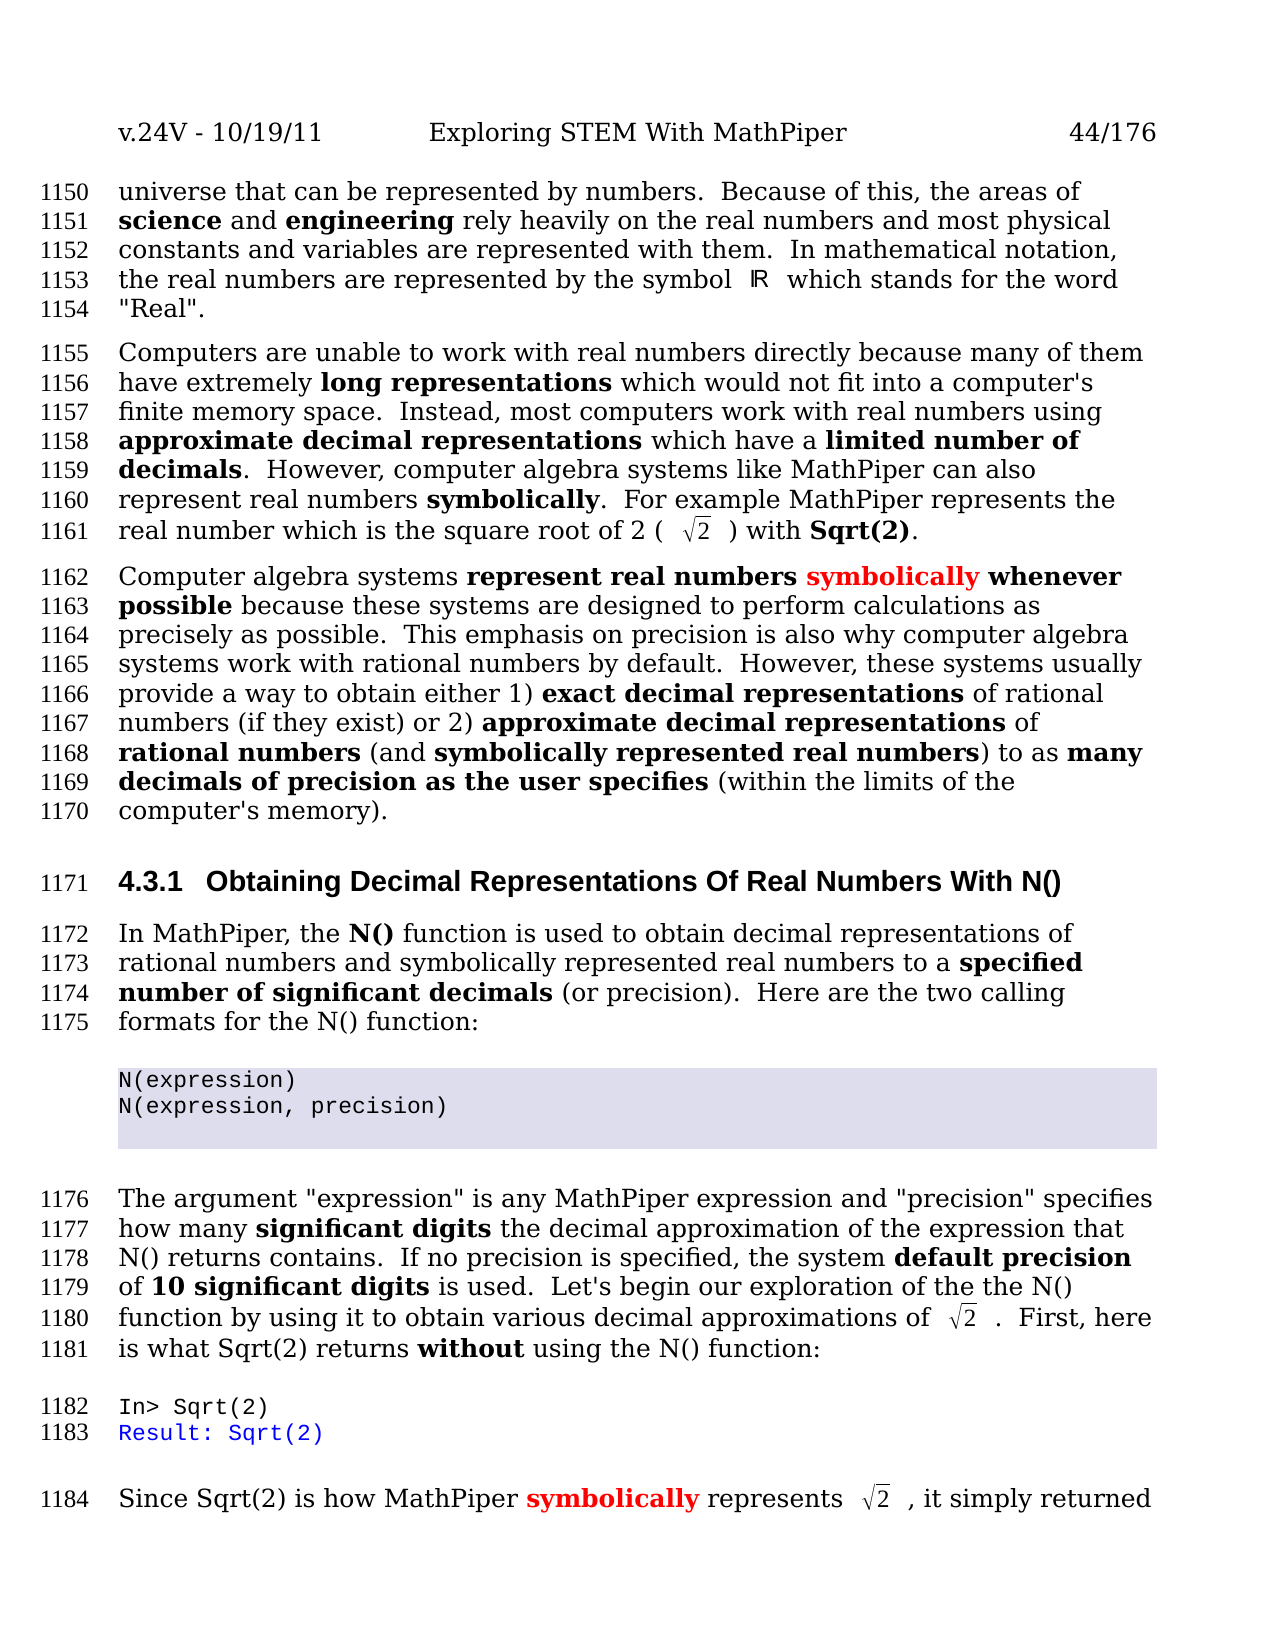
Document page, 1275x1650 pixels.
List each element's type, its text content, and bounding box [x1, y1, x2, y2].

text The argument "expression" is any MathPiper expression and "precision" specifies how many significant digits the decimal approximation of the expression that N() returns contains. If no precision is specified, the system default precision of 10 significant digits is used. Let's begin our exploration of the the N() function by using it to obtain various decimal approximations of. First, here is what Sqrt(2) returns without using the N() function: [118, 1184, 1157, 1363]
text Result: Sqrt(2) [118, 1421, 1157, 1447]
text Since Sqrt(2) is how MathPiper symbolically represents, it simply returned [118, 1482, 1157, 1515]
text universe that can be represented by numbers. Because of this, the areas of science and engineering rely heavily on the real numbers and most physical constants and variables are represented with them. In mathematical notation, the real numbers are represented by the symbolwhich stands for the word "Real". [118, 177, 1157, 323]
text In> Sqrt(2) [118, 1396, 1157, 1421]
text Computer algebra systems represent real numbers symbolically whenever possible because these systems are designed to perform calculations as precisely as possible. This emphasis on precision is also why computer algebra systems work with rational numbers by default. However, these systems usually provide a way to obtain either 1) exact decimal representations of rational numbers (if they exist) or 2) approximate decimal representations of rational numbers (and symbolically represented real numbers) to as many decimals of precision as the user specifies (within the limits of the computer's memory). [118, 562, 1157, 825]
text In MathPiper, the N() function is used to obtain decimal representations of rational numbers and symbolically represented real numbers to a specified number of significant decimals (or precision). Here are the two calling formats for the N() function: [118, 919, 1157, 1036]
table_header N(expression) N(expression, precision) [118, 1068, 1157, 1149]
text Computers are unable to work with real numbers directly because many of them have extremely long representations which would not fit into a computer's finite memory space. Instead, most computers work with real numbers using approximate decimal representations which have a limited number of decimals. However, computer algebra systems like MathPiper can also represent real numbers symbolically. For example MathPiper represents the real number which is the square root of 2 () with Sqrt(2). [118, 338, 1157, 547]
subtitle Obtaining Decimal Representations Of Real Numbers With N() [118, 864, 1157, 898]
